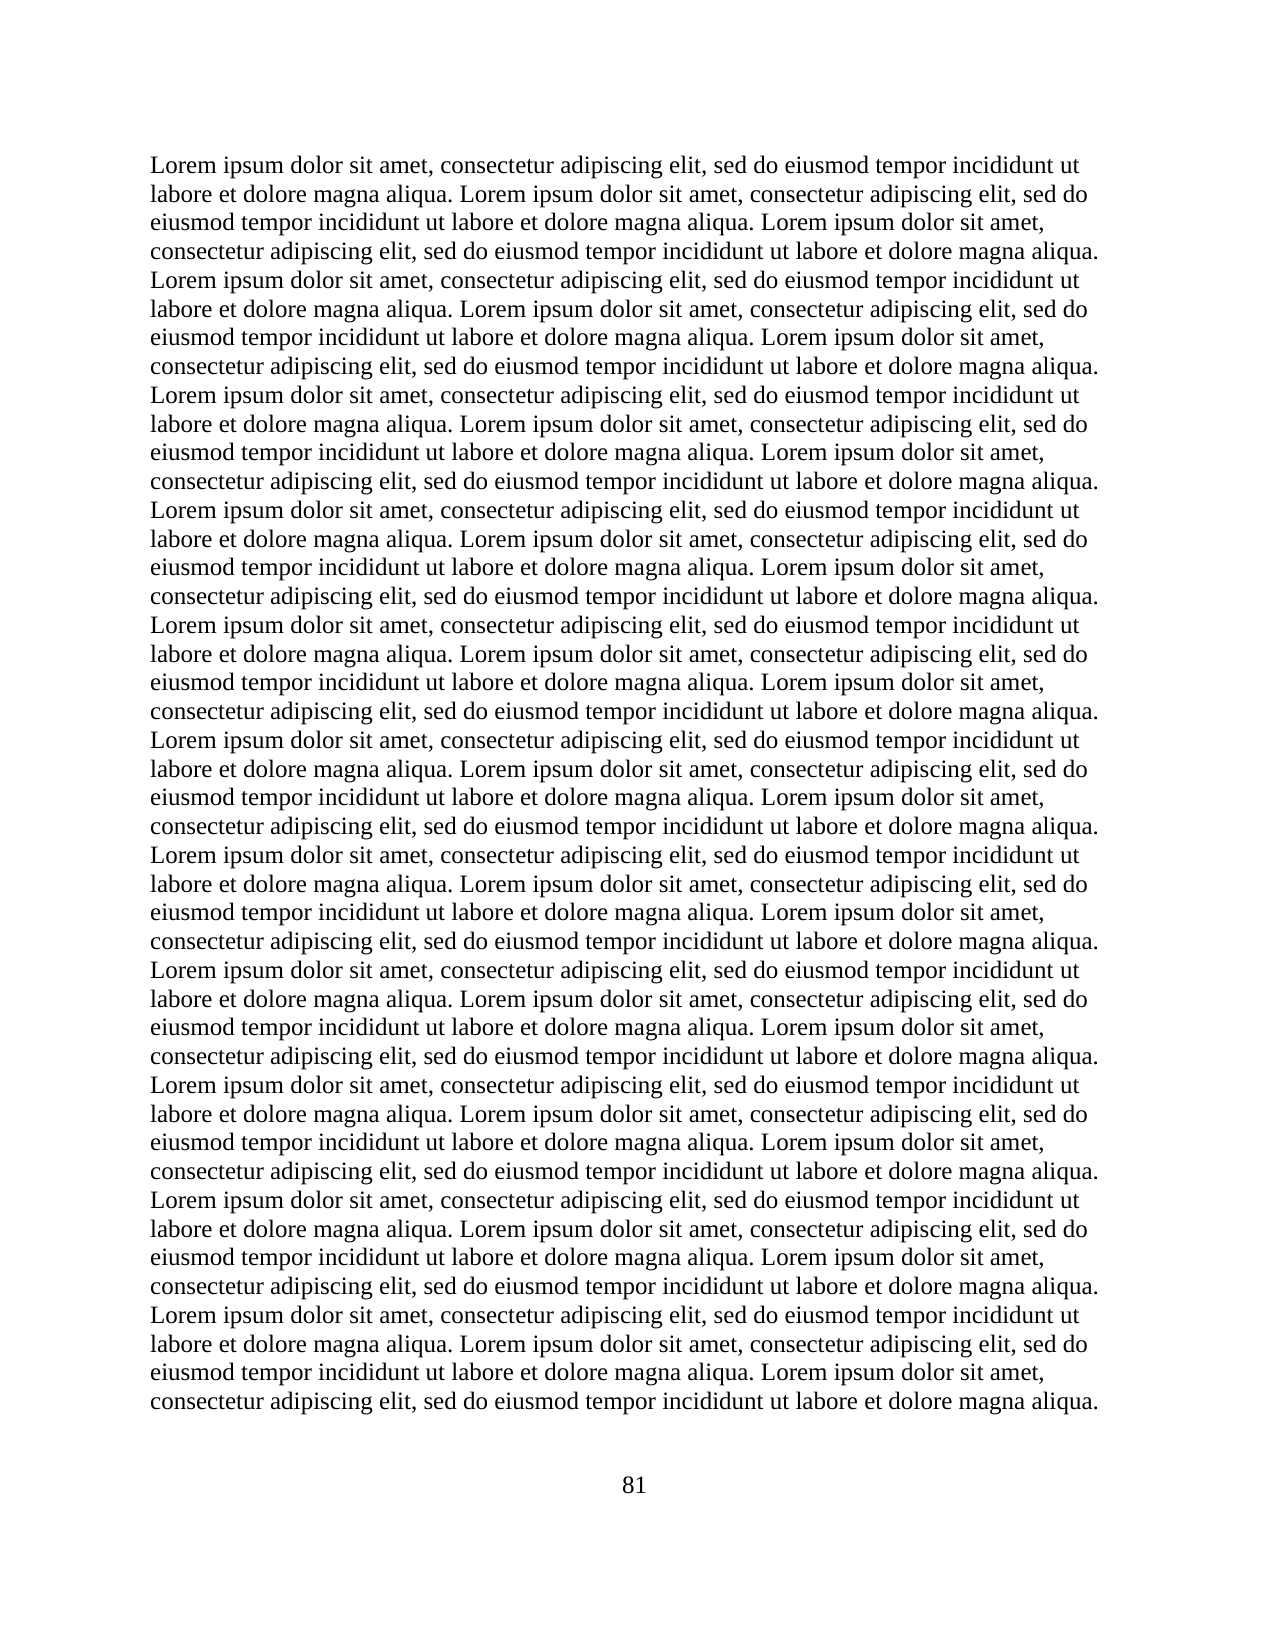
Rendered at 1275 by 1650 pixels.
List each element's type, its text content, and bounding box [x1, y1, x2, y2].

text Lorem ipsum dolor sit amet, consectetur adipiscing elit, sed do eiusmod tempor incididunt ut labore et dolore magna aliqua. Lorem ipsum dolor sit amet, consectetur adipiscing elit, sed do eiusmod tempor incididunt ut labore et dolore magna aliqua. Lorem ipsum dolor sit amet, consectetur adipiscing elit, sed do eiusmod tempor incididunt ut labore et dolore magna aliqua. Lorem ipsum dolor sit amet, consectetur adipiscing elit, sed do eiusmod tempor incididunt ut labore et dolore magna aliqua. Lorem ipsum dolor sit amet, consectetur adipiscing elit, sed do eiusmod tempor incididunt ut labore et dolore magna aliqua. Lorem ipsum dolor sit amet, consectetur adipiscing elit, sed do eiusmod tempor incididunt ut labore et dolore magna aliqua. Lorem ipsum dolor sit amet, consectetur adipiscing elit, sed do eiusmod tempor incididunt ut labore et dolore magna aliqua. Lorem ipsum dolor sit amet, consectetur adipiscing elit, sed do eiusmod tempor incididunt ut labore et dolore magna aliqua. Lorem ipsum dolor sit amet, consectetur adipiscing elit, sed do eiusmod tempor incididunt ut labore et dolore magna aliqua. Lorem ipsum dolor sit amet, consectetur adipiscing elit, sed do eiusmod tempor incididunt ut labore et dolore magna aliqua. Lorem ipsum dolor sit amet, consectetur adipiscing elit, sed do eiusmod tempor incididunt ut labore et dolore magna aliqua. Lorem ipsum dolor sit amet, consectetur adipiscing elit, sed do eiusmod tempor incididunt ut labore et dolore magna aliqua. Lorem ipsum dolor sit amet, consectetur adipiscing elit, sed do eiusmod tempor incididunt ut labore et dolore magna aliqua. Lorem ipsum dolor sit amet, consectetur adipiscing elit, sed do eiusmod tempor incididunt ut labore et dolore magna aliqua. Lorem ipsum dolor sit amet, consectetur adipiscing elit, sed do eiusmod tempor incididunt ut labore et dolore magna aliqua. Lorem ipsum dolor sit amet, consectetur adipiscing elit, sed do eiusmod tempor incididunt ut labore et dolore magna aliqua. Lorem ipsum dolor sit amet, consectetur adipiscing elit, sed do eiusmod tempor incididunt ut labore et dolore magna aliqua. Lorem ipsum dolor sit amet, consectetur adipiscing elit, sed do eiusmod tempor incididunt ut labore et dolore magna aliqua. Lorem ipsum dolor sit amet, consectetur adipiscing elit, sed do eiusmod tempor incididunt ut labore et dolore magna aliqua. Lorem ipsum dolor sit amet, consectetur adipiscing elit, sed do eiusmod tempor incididunt ut labore et dolore magna aliqua. Lorem ipsum dolor sit amet, consectetur adipiscing elit, sed do eiusmod tempor incididunt ut labore et dolore magna aliqua. Lorem ipsum dolor sit amet, consectetur adipiscing elit, sed do eiusmod tempor incididunt ut labore et dolore magna aliqua. Lorem ipsum dolor sit amet, consectetur adipiscing elit, sed do eiusmod tempor incididunt ut labore et dolore magna aliqua. Lorem ipsum dolor sit amet, consectetur adipiscing elit, sed do eiusmod tempor incididunt ut labore et dolore magna aliqua. Lorem ipsum dolor sit amet, consectetur adipiscing elit, sed do eiusmod tempor incididunt ut labore et dolore magna aliqua. Lorem ipsum dolor sit amet, consectetur adipiscing elit, sed do eiusmod tempor incididunt ut labore et dolore magna aliqua. Lorem ipsum dolor sit amet, consectetur adipiscing elit, sed do eiusmod tempor incididunt ut labore et dolore magna aliqua. Lorem ipsum dolor sit amet, consectetur adipiscing elit, sed do eiusmod tempor incididunt ut labore et dolore magna aliqua. Lorem ipsum dolor sit amet, consectetur adipiscing elit, sed do eiusmod tempor incididunt ut labore et dolore magna aliqua. Lorem ipsum dolor sit amet, consectetur adipiscing elit, sed do eiusmod tempor incididunt ut labore et dolore magna aliqua. Lorem ipsum dolor sit amet, consectetur adipiscing elit, sed do eiusmod tempor incididunt ut labore et dolore magna aliqua. Lorem ipsum dolor sit amet, consectetur adipiscing elit, sed do eiusmod tempor incididunt ut labore et dolore magna aliqua. Lorem ipsum dolor sit amet, consectetur adipiscing elit, sed do eiusmod tempor incididunt ut labore et dolore magna aliqua. [150, 150, 1125, 1415]
